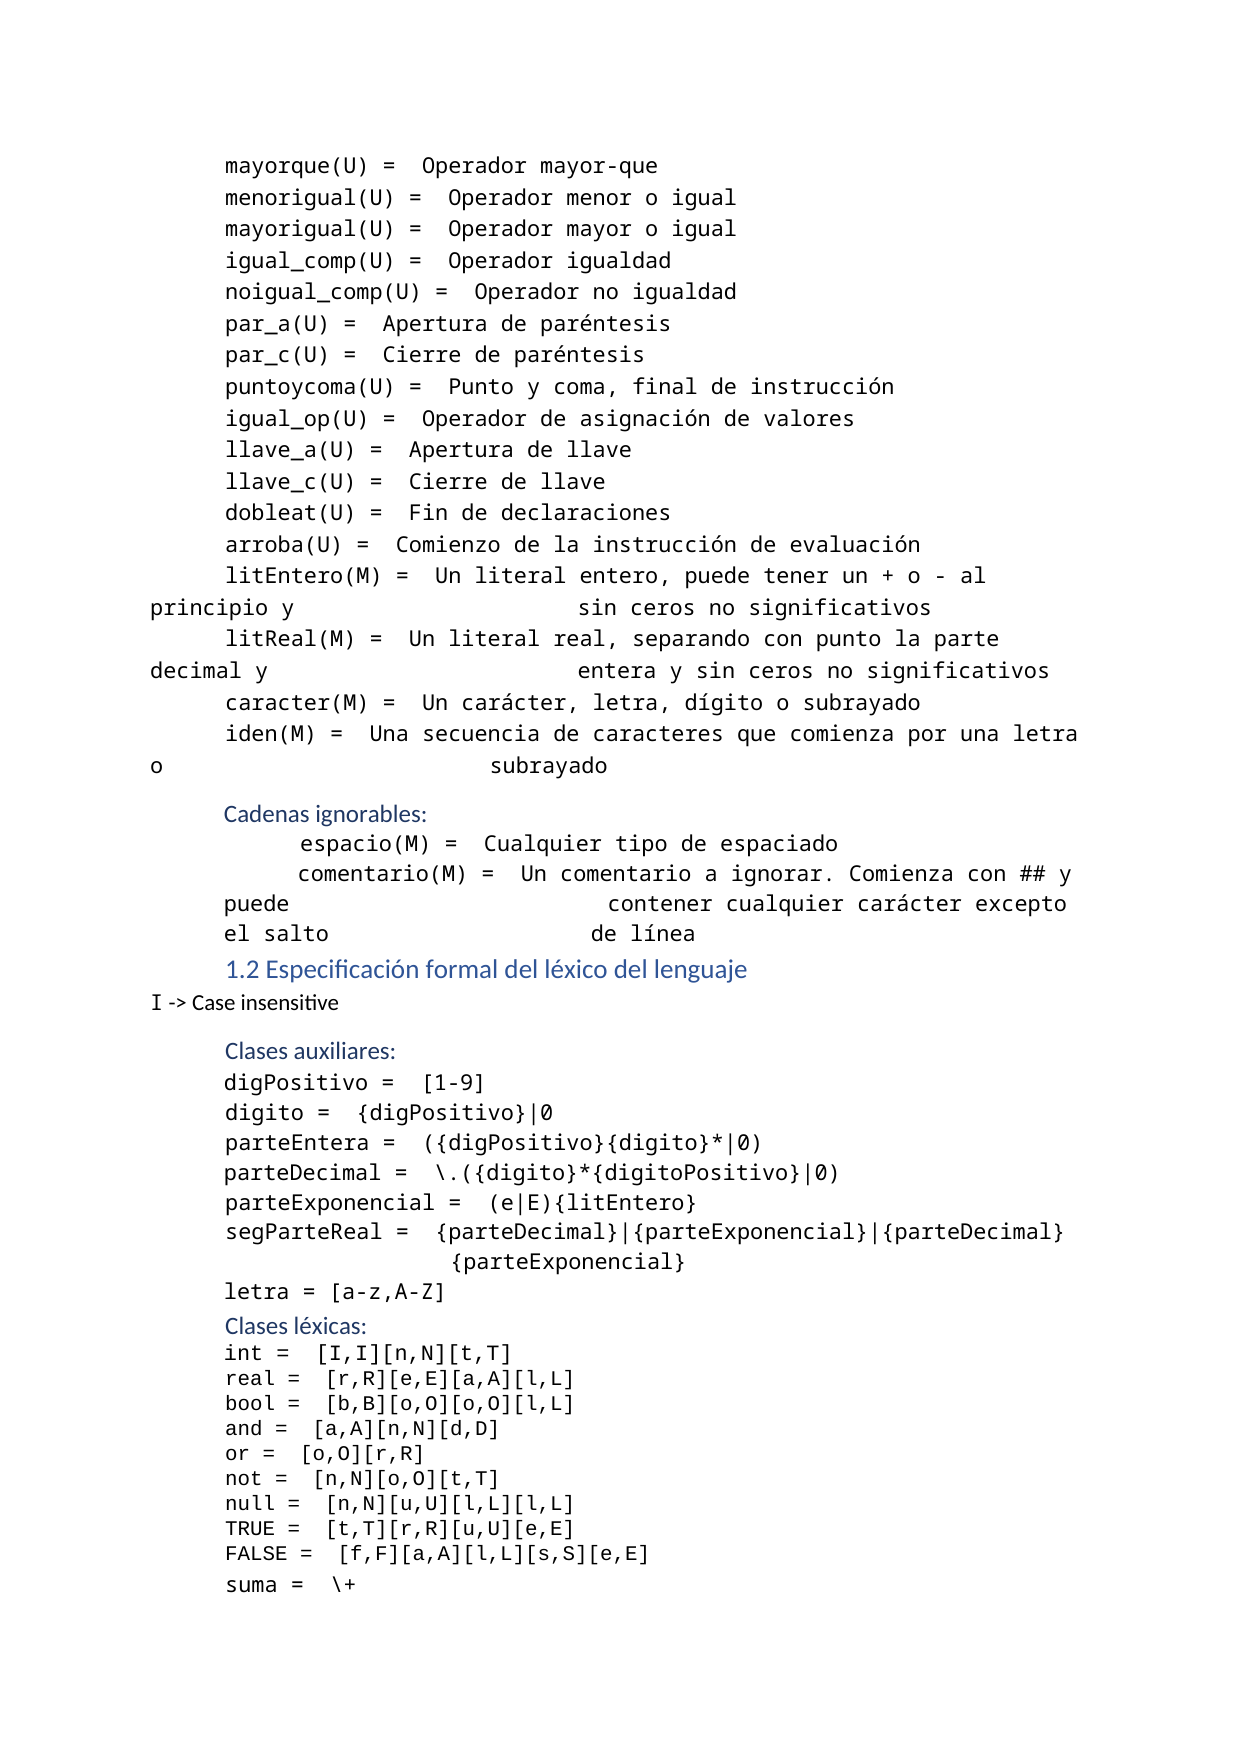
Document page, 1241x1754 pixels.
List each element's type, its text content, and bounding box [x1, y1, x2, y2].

list Clases léxicas: [150, 1310, 1090, 1340]
list Clases auxiliares: [150, 1035, 1090, 1066]
text real = [r,R][e,E][a,A][l,L] [150, 1368, 1090, 1392]
text I -> Case insensitive [150, 987, 1090, 1017]
text int = [I,I][n,N][t,T] [150, 1342, 1090, 1367]
text FALSE = [f,F][a,A][l,L][s,S][e,E] suma = \+ [150, 1543, 1090, 1598]
text null = [n,N][u,U][l,L][l,L] [150, 1493, 1090, 1517]
text digPositivo = [1-9] digito = {digPositivo}|0 parteEntera = ({digPositivo}{digito}*|0) [150, 1067, 1090, 1157]
list 1.2 Especificación formal del léxico del lenguaje [150, 952, 1090, 985]
text TRUE = [t,T][r,R][u,U][e,E] [150, 1518, 1090, 1542]
text and = [a,A][n,N][d,D] [150, 1418, 1090, 1442]
text comentario(M) = Un comentario a ignorar. Comienza con ## y puede contener cualquier carácter excepto el salto de línea [224, 858, 1090, 948]
text mayorque(U) = Operador mayor-que menorigual(U) = Operador menor o igual mayorigual(U) = Operador mayor o igual igual_comp(U) = Operador igualdad noigual_comp(U) = Operador no igualdad par_a(U) = Apertura de paréntesis par_c(U) = Cierre de paréntesis puntoycoma(U) = Punto y coma, final de instrucción igual_op(U) = Operador de asignación de valores llave_a(U) = Apertura de llave llave_c(U) = Cierre de llave dobleat(U) = Fin de declaraciones arroba(U) = Comienzo de la instrucción de evaluación litEntero(M) = Un literal entero, puede tener un + o - al principio y sin ceros no significativos litReal(M) = Un literal real, separando con punto la parte decimal y entera y sin ceros no significativos caracter(M) = Un carácter, letra, dígito o subrayado iden(M) = Una secuencia de caracteres que comienza por una letra o subrayado [150, 150, 1090, 779]
text bool = [b,B][o,O][o,O][l,L] [150, 1393, 1090, 1417]
text letra = [a-z,A-Z] [150, 1276, 1090, 1306]
text Cadenas ignorables: espacio(M) = Cualquier tipo de espaciado [150, 798, 1090, 858]
text or = [o,O][r,R] [150, 1443, 1090, 1467]
text not = [n,N][o,O][t,T] [150, 1468, 1090, 1492]
text parteDecimal = \.({digito}*{digitoPositivo}|0) parteExponencial = (e|E){litEntero} segParteReal = {parteDecimal}|{parteExponencial}|{parteDecimal} {parteExponencial} [150, 1157, 1090, 1276]
